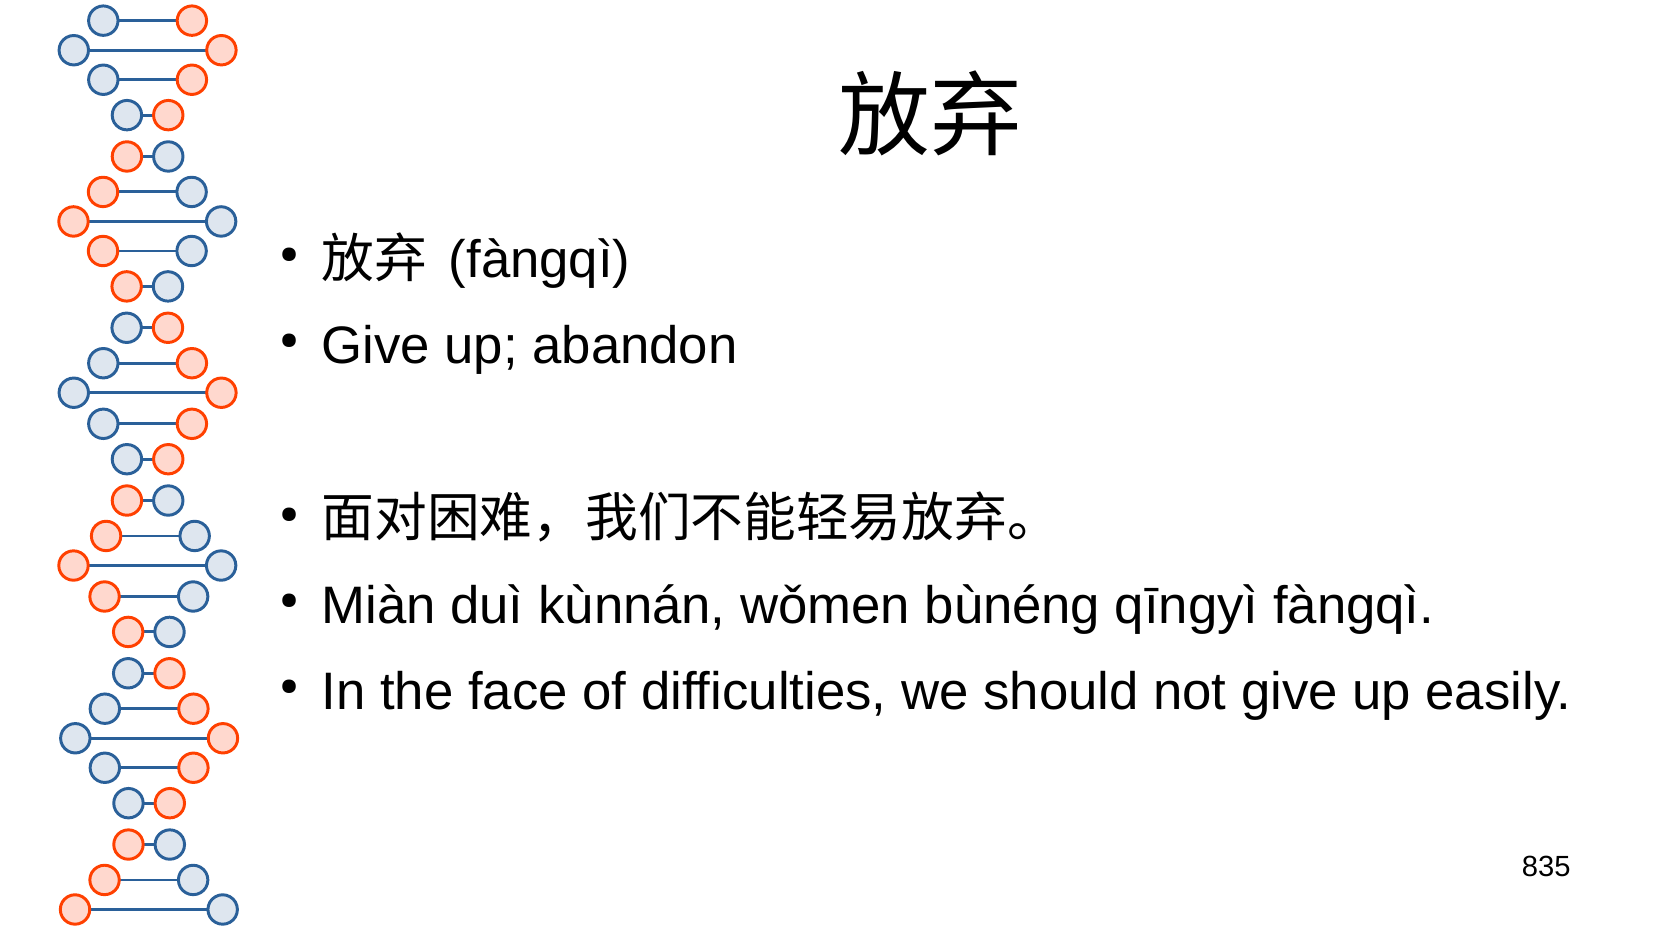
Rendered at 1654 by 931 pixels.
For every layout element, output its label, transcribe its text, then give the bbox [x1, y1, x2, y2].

title 放弃 [265, 35, 1595, 189]
list 放弃 (fàngqì) Give up; abandon 面对困难，我们不能轻易放弃。 Miàn duì kùnnán, wǒmen bùnéng qīngyì fàngqì. In the face of difficulties, we should not give up easily. [265, 224, 1595, 764]
